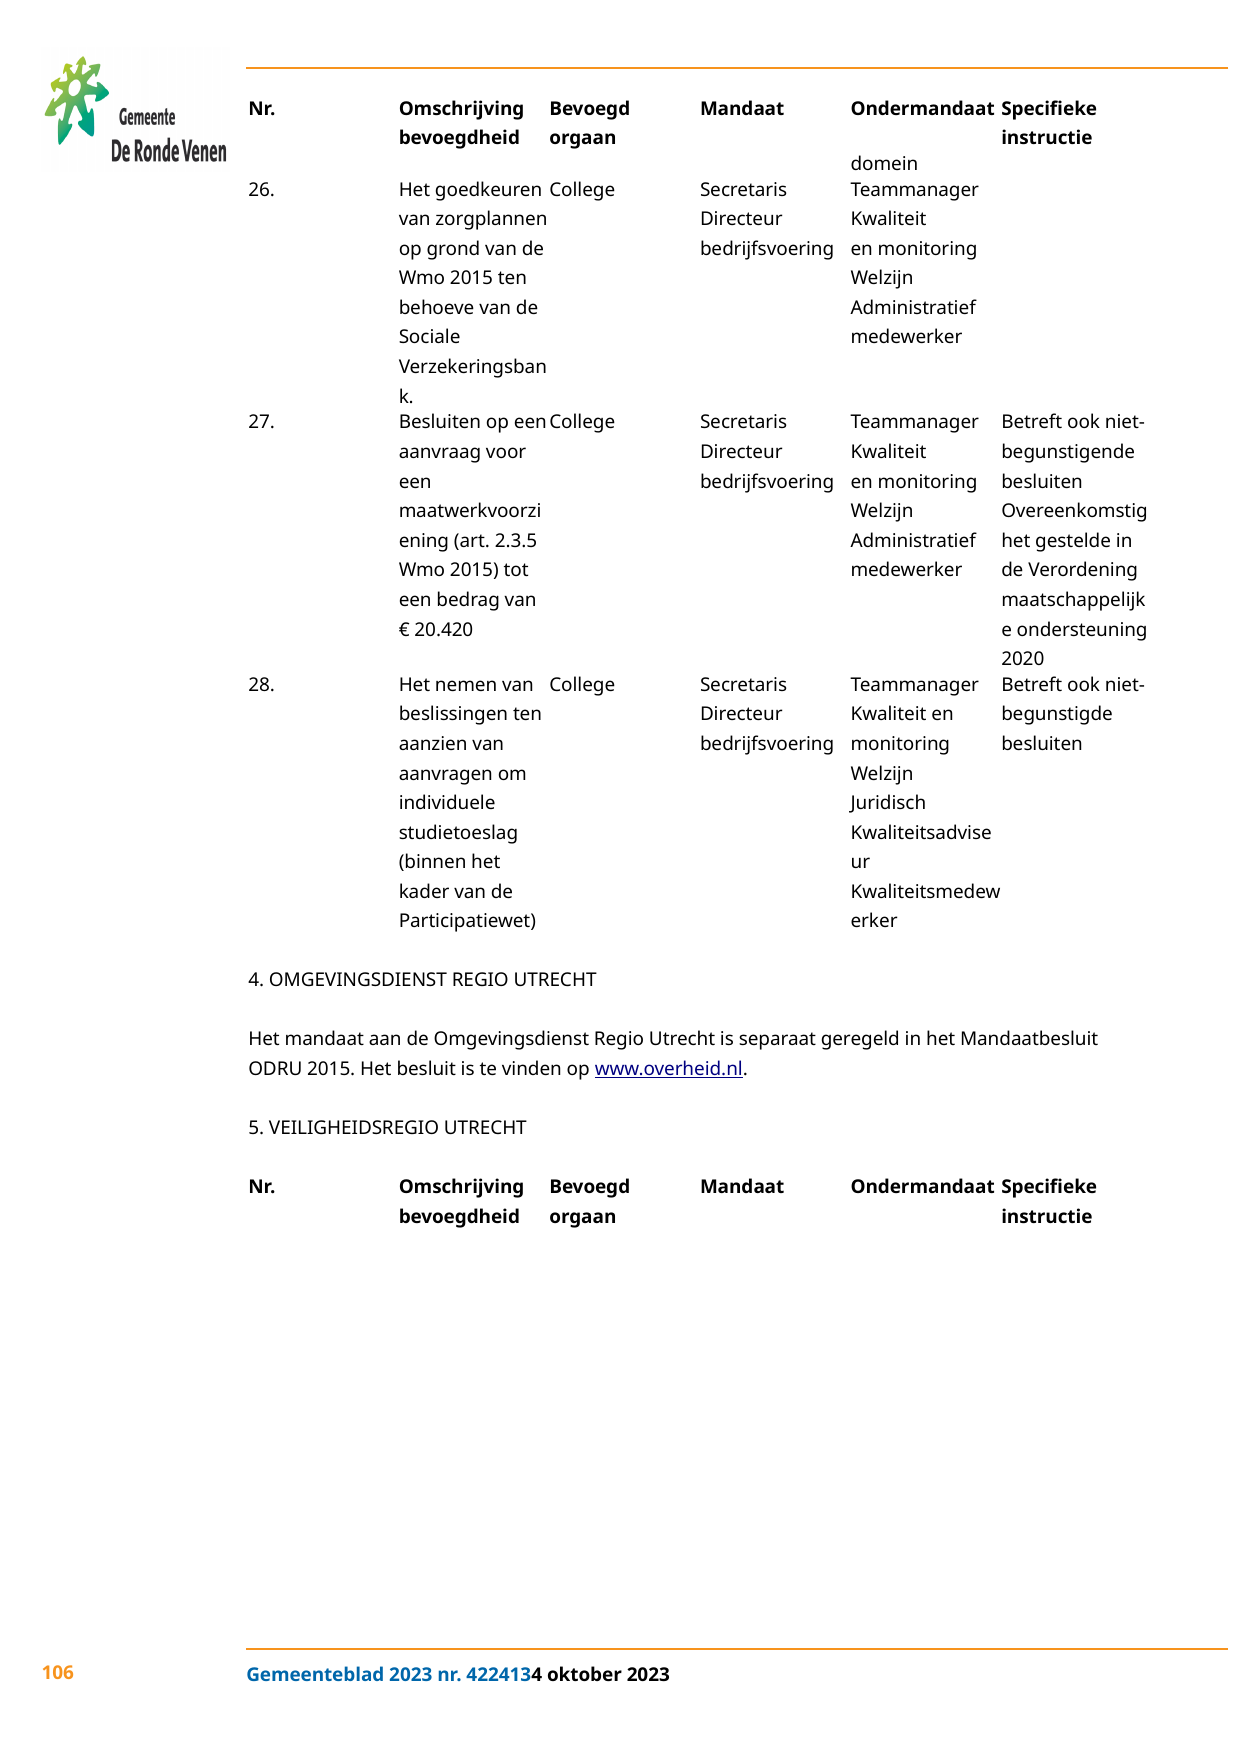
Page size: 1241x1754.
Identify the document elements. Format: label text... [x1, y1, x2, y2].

table_header Omschrijving bevoegdheid [399, 95, 549, 150]
text 5. VEILIGHEIDSREGIO UTRECHT [248, 1114, 1152, 1140]
table_cell [549, 150, 700, 176]
table_cell domein [850, 150, 1001, 176]
table_cell Betreft ook niet-begunstigde besluiten [1001, 671, 1152, 933]
table_cell College [549, 409, 700, 671]
table_header Specifieke instructie [1001, 95, 1152, 150]
table_header Ondermandaat [850, 1174, 1001, 1229]
table_cell College [549, 176, 700, 409]
table_cell Teammanager Kwaliteit en monitoring Welzijn Administratief medewerker [850, 176, 1001, 409]
table_header Ondermandaat [850, 95, 1001, 150]
table_header Nr. [248, 95, 398, 150]
table_cell 28. [248, 671, 398, 933]
text Het mandaat aan de Omgevingsdienst Regio Utrecht is separaat geregeld in het Mandaatbesluit ODRU 2015. Het besluit is te vinden op www.overheid.nl. [248, 1025, 1152, 1081]
table_header Bevoegd orgaan [549, 95, 700, 150]
table_cell Teammanager Kwaliteit en monitoring Welzijn Administratief medewerker [850, 409, 1001, 671]
table_cell Het nemen van beslissingen ten aanzien van aanvragen om individuele studietoeslag (binnen het kader van de Participatiewet) [399, 671, 549, 933]
table_cell [1001, 150, 1152, 176]
table_header Nr. [248, 1174, 398, 1229]
text 4. OMGEVINGSDIENST REGIO UTRECHT [248, 966, 1152, 992]
table_cell [700, 150, 850, 176]
table_cell Betreft ook niet-begunstigende besluiten Overeenkomstig het gestelde in de Verordening maatschappelijke ondersteuning 2020 [1001, 409, 1152, 671]
table_cell College [549, 671, 700, 933]
table_header Specifieke instructie [1001, 1174, 1152, 1229]
table_cell Secretaris Directeur bedrijfsvoering [700, 176, 850, 409]
table_header Omschrijving bevoegdheid [399, 1174, 549, 1229]
table_header Mandaat [700, 1174, 850, 1229]
table_cell Het goedkeuren van zorgplannen op grond van de Wmo 2015 ten behoeve van de Sociale Verzekeringsbank. [399, 176, 549, 409]
table_cell 26. [248, 176, 398, 409]
table_cell 27. [248, 409, 398, 671]
table_cell [399, 150, 549, 176]
table_cell Secretaris Directeur bedrijfsvoering [700, 409, 850, 671]
table_header Bevoegd orgaan [549, 1174, 700, 1229]
table_cell Teammanager Kwaliteit en monitoring Welzijn Juridisch Kwaliteitsadviseur Kwaliteitsmedewerker [850, 671, 1001, 933]
picture [41, 47, 231, 172]
table_cell Secretaris Directeur bedrijfsvoering [700, 671, 850, 933]
table_header Mandaat [700, 95, 850, 150]
table_cell [248, 150, 398, 176]
table_cell [1001, 176, 1152, 409]
table_cell Besluiten op een aanvraag voor een maatwerkvoorziening (art. 2.3.5 Wmo 2015) tot een bedrag van € 20.420 [399, 409, 549, 671]
